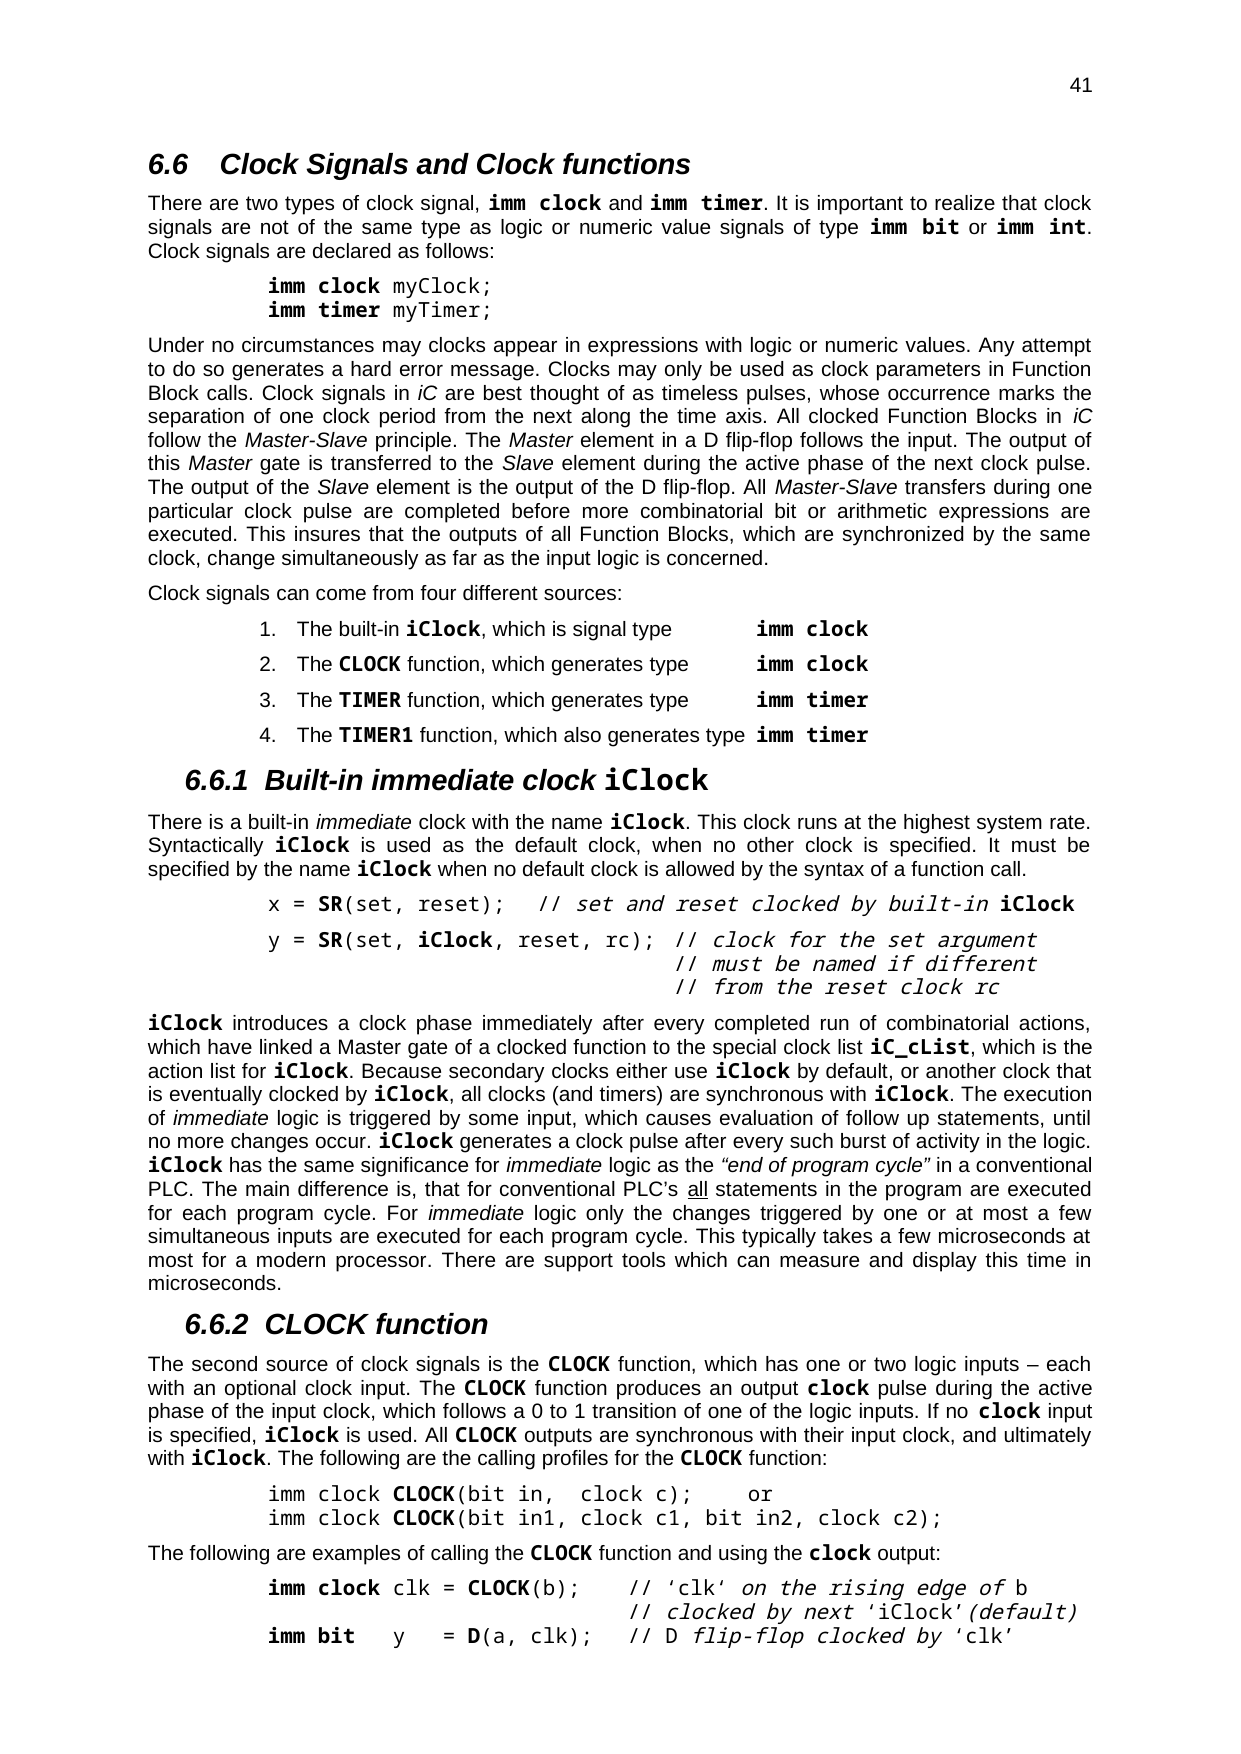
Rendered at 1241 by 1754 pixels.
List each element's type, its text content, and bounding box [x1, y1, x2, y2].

text imm clock CLOCK(bit in, clock c); or imm clock CLOCK(bit in1, clock c1, bit in2, clock c2); [268, 1482, 1092, 1530]
list The TIMER1 function, which also generates type imm timer [259, 724, 1092, 747]
list The TIMER function, which generates type imm timer [259, 688, 1092, 712]
text There are two types of clock signal, imm clock and imm timer. It is important to realize that clock signals are not of the same type as logic or numeric value signals of type imm bit or imm int. Clock signals are declared as follows: [148, 192, 1092, 263]
list The CLOCK function, which generates type imm clock [259, 653, 1092, 676]
subtitle Built-in immediate clock iClock [184, 759, 1092, 798]
text iClock introduces a clock phase immediately after every completed run of combinatorial actions, which have linked a Master gate of a clocked function to the special clock list iC_cList, which is the action list for iClock. Because secondary clocks either use iClock by default, or another clock that is eventually clocked by iClock, all clocks (and timers) are synchronous with iClock. The execution of immediate logic is triggered by some input, which causes evaluation of follow up statements, until no more changes occur. iClock generates a clock pulse after every such burst of activity in the logic. iClock has the same significance for immediate logic as the “end of program cycle” in a conventional PLC. The main difference is, that for conventional PLC’s all statements in the program are executed for each program cycle. For immediate logic only the changes triggered by one or at most a few simultaneous inputs are executed for each program cycle. This typically takes a few microseconds at most for a modern processor. There are support tools which can measure and display this time in microseconds. [148, 1012, 1092, 1296]
text There is a built-in immediate clock with the name iClock. This clock runs at the highest system rate. Syntactically iClock is used as the default clock, when no other clock is specified. It must be specified by the name iClock when no default clock is allowed by the syntax of a function call. [148, 810, 1092, 881]
text Clock signals can come from four different sources: [148, 582, 1092, 606]
list The built-in iClock, which is signal type imm clock [259, 617, 1092, 641]
text y = SR(set, iClock, reset, rc); // clock for the set argument // must be named if different // from the reset clock rc [268, 928, 1092, 999]
text imm clock clk = CLOCK(b); // ‘clk‘ on the rising edge of b // clocked by next ‘iClock’(default) imm bit y = D(a, clk); // D flip-flop clocked by ‘clk’ [268, 1577, 1092, 1648]
subtitle CLOCK function [184, 1308, 1092, 1341]
text Under no circumstances may clocks appear in expressions with logic or numeric values. Any attempt to do so generates a hard error message. Clocks may only be used as clock parameters in Function Block calls. Clock signals in iC are best thought of as timeless pulses, whose occurrence marks the separation of one clock period from the next along the time axis. All clocked Function Blocks in iC follow the Master-Slave principle. The Master element in a D flip-flop follows the input. The output of this Master gate is transferred to the Slave element during the active phase of the next clock pulse. The output of the Slave element is the output of the D flip-flop. All Master-Slave transfers during one particular clock pulse are completed before more combinatorial bit or arithmetic expressions are executed. This insures that the outputs of all Function Blocks, which are synchronized by the same clock, change simultaneously as far as the input logic is concerned. [148, 334, 1092, 570]
subtitle Clock Signals and Clock functions [148, 148, 1092, 180]
text The second source of clock signals is the CLOCK function, which has one or two logic inputs – each with an optional clock input. The CLOCK function produces an output clock pulse during the active phase of the input clock, which follows a 0 to 1 transition of one of the logic inputs. If no clock input is specified, iClock is used. All CLOCK outputs are synchronous with their input clock, and ultimately with iClock. The following are the calling profiles for the CLOCK function: [148, 1352, 1092, 1471]
text imm clock myClock; imm timer myTimer; [268, 275, 1092, 322]
text The following are examples of calling the CLOCK function and using the clock output: [148, 1541, 1092, 1565]
text x = SR(set, reset); // set and reset clocked by built-in iClock [268, 893, 1092, 917]
